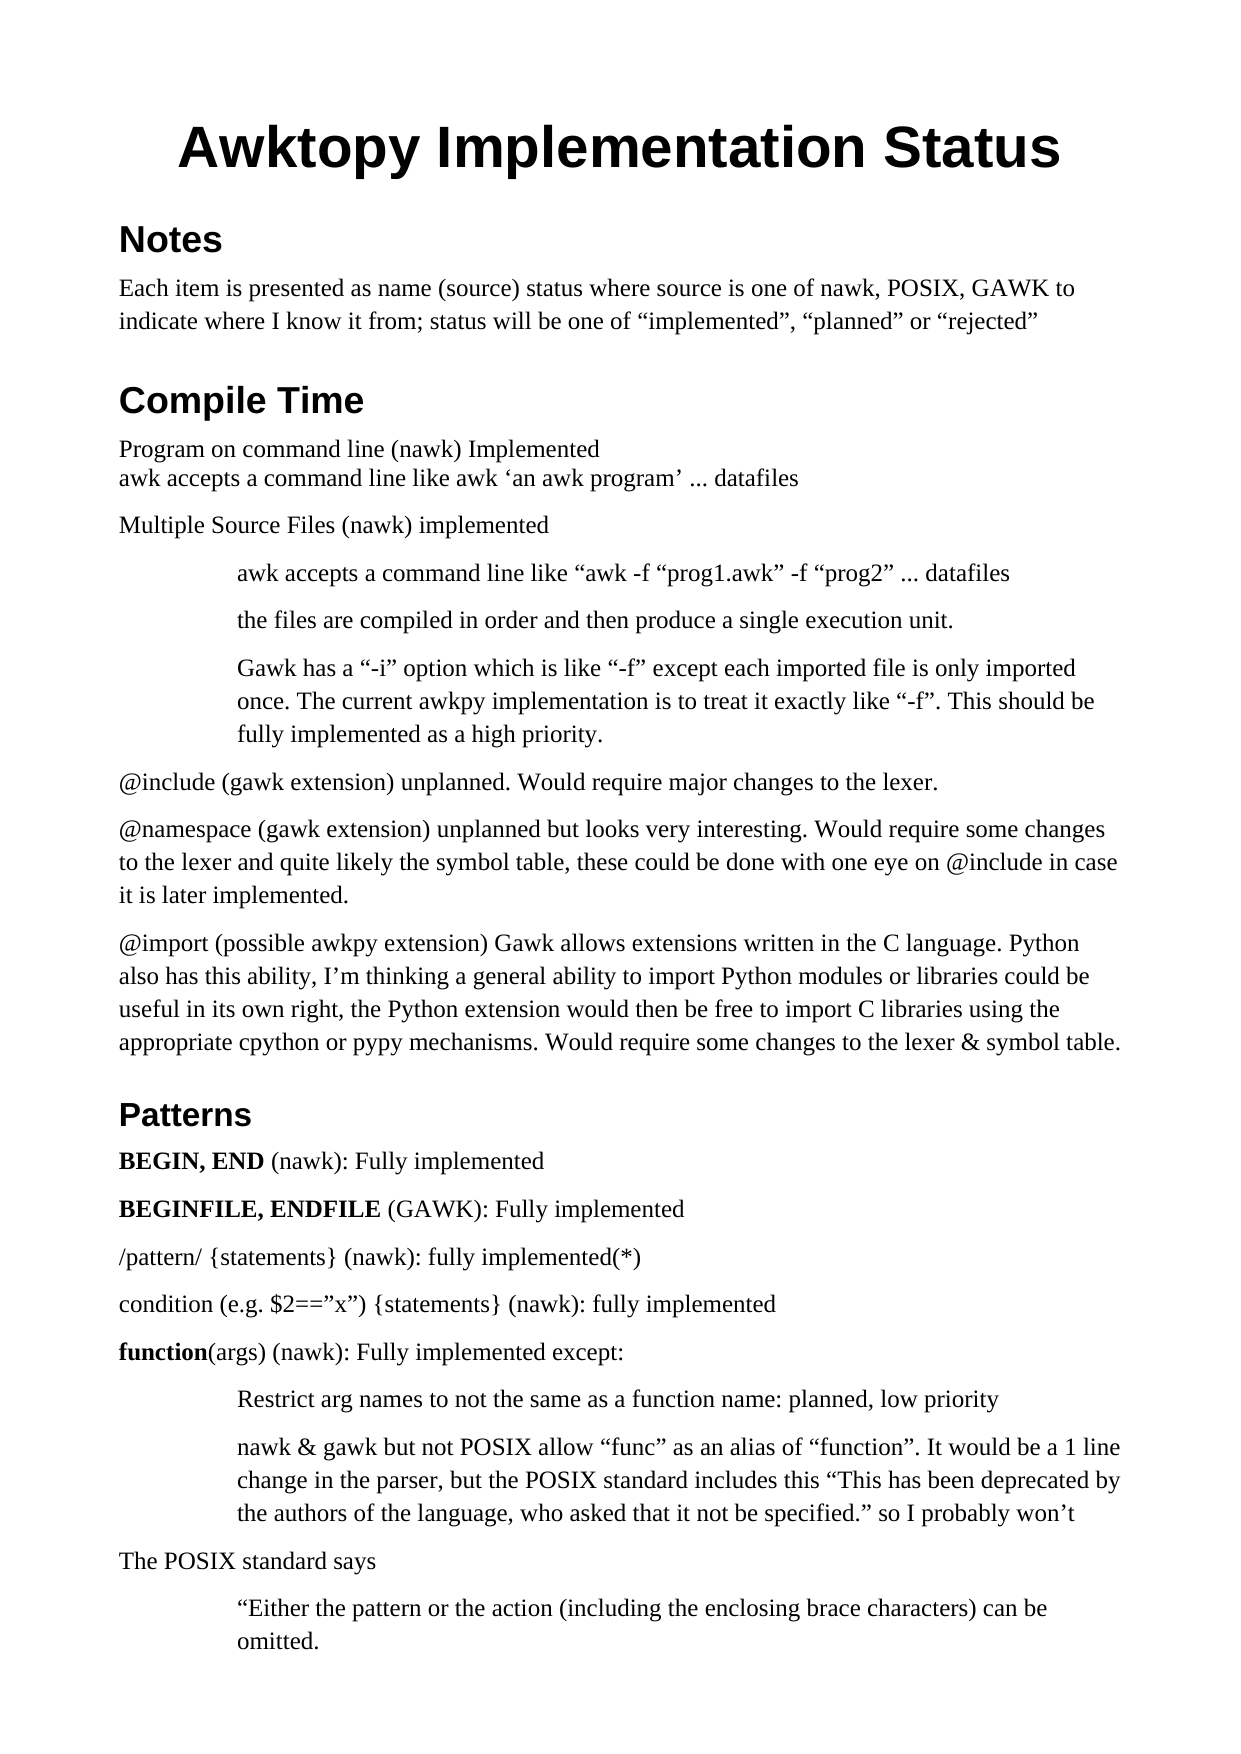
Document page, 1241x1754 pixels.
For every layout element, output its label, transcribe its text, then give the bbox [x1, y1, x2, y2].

text BEGINFILE, ENDFILE (GAWK): Fully implemented [119, 1194, 1121, 1223]
text Gawk has a “-i” option which is like “-f” except each imported file is only imported once. The current awkpy implementation is to treat it exactly like “-f”. This should be fully implemented as a high priority. [237, 653, 1121, 748]
text /pattern/ {statements} (nawk): fully implemented(*) [119, 1242, 1121, 1270]
text Each item is presented as name (source) status where source is one of nawk, POSIX, GAWK to indicate where I know it from; status will be one of “implemented”, “planned” or “rejected” [119, 273, 1121, 334]
text BEGIN, END (nawk): Fully implemented [119, 1146, 1121, 1175]
title Awktopy Implementation Status [119, 112, 1121, 179]
text awk accepts a command line like “awk -f “prog1.awk” -f “prog2” ... datafiles [237, 558, 1121, 587]
text @namespace (gawk extension) unplanned but looks very interesting. Would require some changes to the lexer and quite likely the symbol table, these could be done with one eye on @include in case it is later implemented. [119, 814, 1121, 909]
text “Either the pattern or the action (including the enclosing brace characters) can be omitted. [237, 1593, 1121, 1655]
text Multiple Source Files (nawk) implemented [119, 510, 1121, 539]
subtitle Compile Time [119, 378, 1121, 421]
text Program on command line (nawk) Implemented [119, 434, 1121, 463]
text Restrict arg names to not the same as a function name: planned, low priority [237, 1384, 1121, 1413]
text @include (gawk extension) unplanned. Would require major changes to the lexer. [119, 767, 1121, 796]
text nawk & gawk but not POSIX allow “func” as an alias of “function”. It would be a 1 line change in the parser, but the POSIX standard includes this “This has been deprecated by the authors of the language, who asked that it not be specified.” so I probably won’t [237, 1432, 1121, 1527]
subtitle Patterns [119, 1096, 1121, 1134]
text function(args) (nawk): Fully implemented except: [119, 1337, 1121, 1366]
text the files are compiled in order and then produce a single execution unit. [237, 606, 1121, 634]
text condition (e.g. $2==”x”) {statements} (nawk): fully implemented [119, 1289, 1121, 1318]
subtitle Notes [119, 217, 1121, 260]
text awk accepts a command line like awk ‘an awk program’ ... datafiles [119, 463, 1121, 491]
text @import (possible awkpy extension) Gawk allows extensions written in the C language. Python also has this ability, I’m thinking a general ability to import Python modules or libraries could be useful in its own right, the Python extension would then be free to import C libraries using the appropriate cpython or pypy mechanisms. Would require some changes to the lexer & symbol table. [119, 928, 1121, 1056]
text The POSIX standard says [119, 1546, 1121, 1574]
